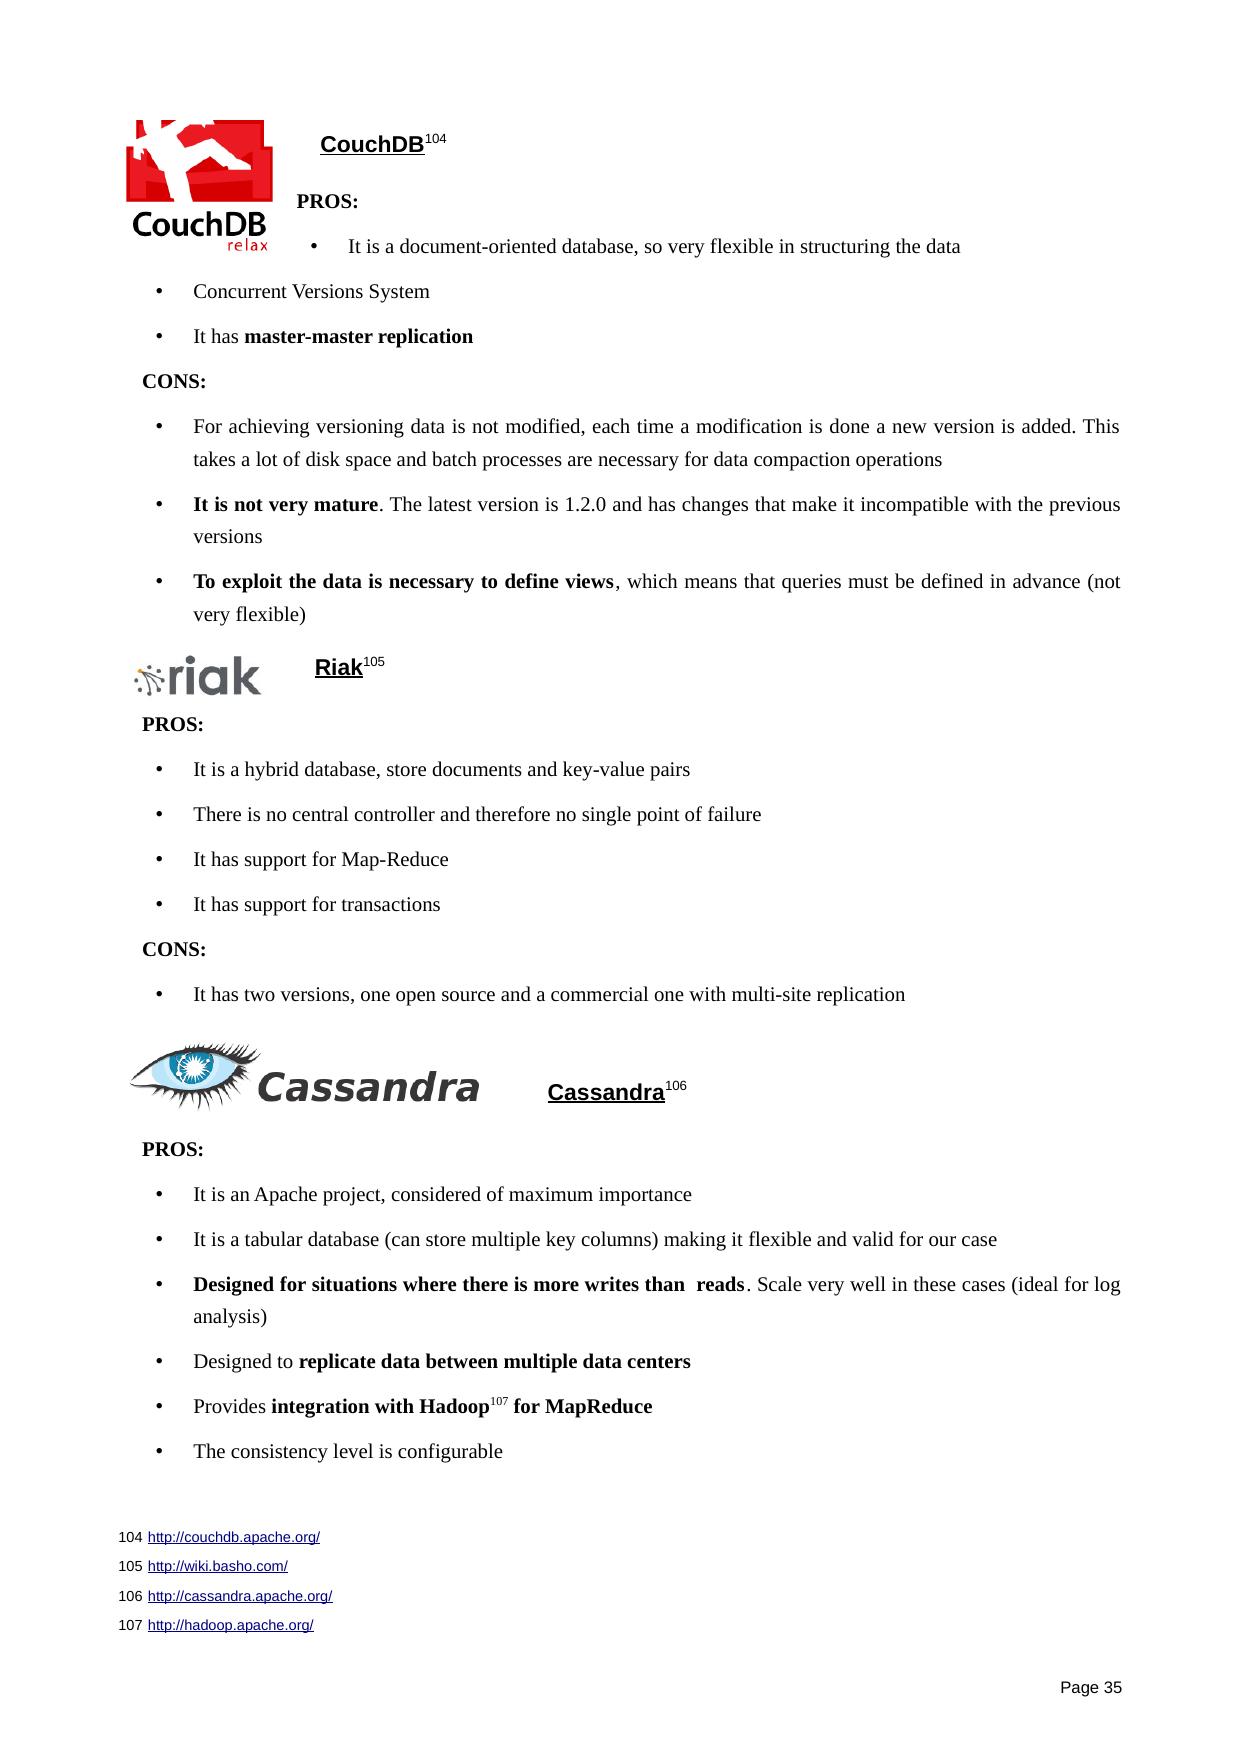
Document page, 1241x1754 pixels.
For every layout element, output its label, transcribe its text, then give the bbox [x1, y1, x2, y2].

picture [124, 1038, 501, 1114]
subtitle CouchDB [273, 131, 1122, 157]
list It has support for transactions [156, 885, 1122, 918]
text CONS: [118, 930, 1122, 963]
text PROS: [273, 183, 1122, 216]
list It is a hybrid database, store documents and key-value pairs [156, 750, 1122, 783]
text CONS: [118, 363, 1122, 396]
list It has master-master replication [156, 318, 1122, 351]
list Designed to replicate data between multiple data centers [156, 1343, 1122, 1375]
list It is a tabular database (can store multiple key columns) making it flexible and valid for our case [156, 1220, 1122, 1253]
list Designed for situations where there is more writes than reads. Scale very well in these cases (ideal for log analysis) [156, 1265, 1122, 1330]
list It has two versions, one open source and a commercial one with multi-site replication [156, 975, 1122, 1008]
list It is an Apache project, considered of maximum importance [156, 1175, 1122, 1208]
text [118, 183, 126, 216]
text http://wiki.basho.com/ [118, 1548, 1122, 1577]
picture [126, 120, 273, 251]
list Provides integration with Hadoop for MapReduce [156, 1388, 1122, 1420]
text http://couchdb.apache.org/ [118, 1518, 1122, 1548]
text PROS: [118, 705, 1122, 738]
list The consistency level is configurable [156, 1433, 1122, 1465]
list It is not very mature. The latest version is 1.2.0 and has changes that make it incompatible with the previous versions [156, 486, 1122, 551]
list Concurrent Versions System [156, 273, 1122, 306]
list To exploit the data is necessary to define views, which means that queries must be defined in advance (not very flexible) [156, 563, 1122, 628]
list There is no central controller and therefore no single point of failure [156, 795, 1122, 828]
text PROS: [118, 1130, 1122, 1163]
picture [127, 648, 268, 702]
list http://hadoop.apache.org/ [118, 1607, 1122, 1636]
list It is a document-oriented database, so very flexible in structuring the data [156, 228, 1122, 261]
list For achieving versioning data is not modified, each time a modification is done a new version is added. This takes a lot of disk space and batch processes are necessary for data compaction operations [156, 408, 1122, 473]
subtitle Riak [268, 653, 1122, 680]
text http://cassandra.apache.org/ [118, 1577, 1122, 1607]
list It has support for Map-Reduce [156, 840, 1122, 873]
subtitle Cassandra [501, 1078, 1122, 1105]
